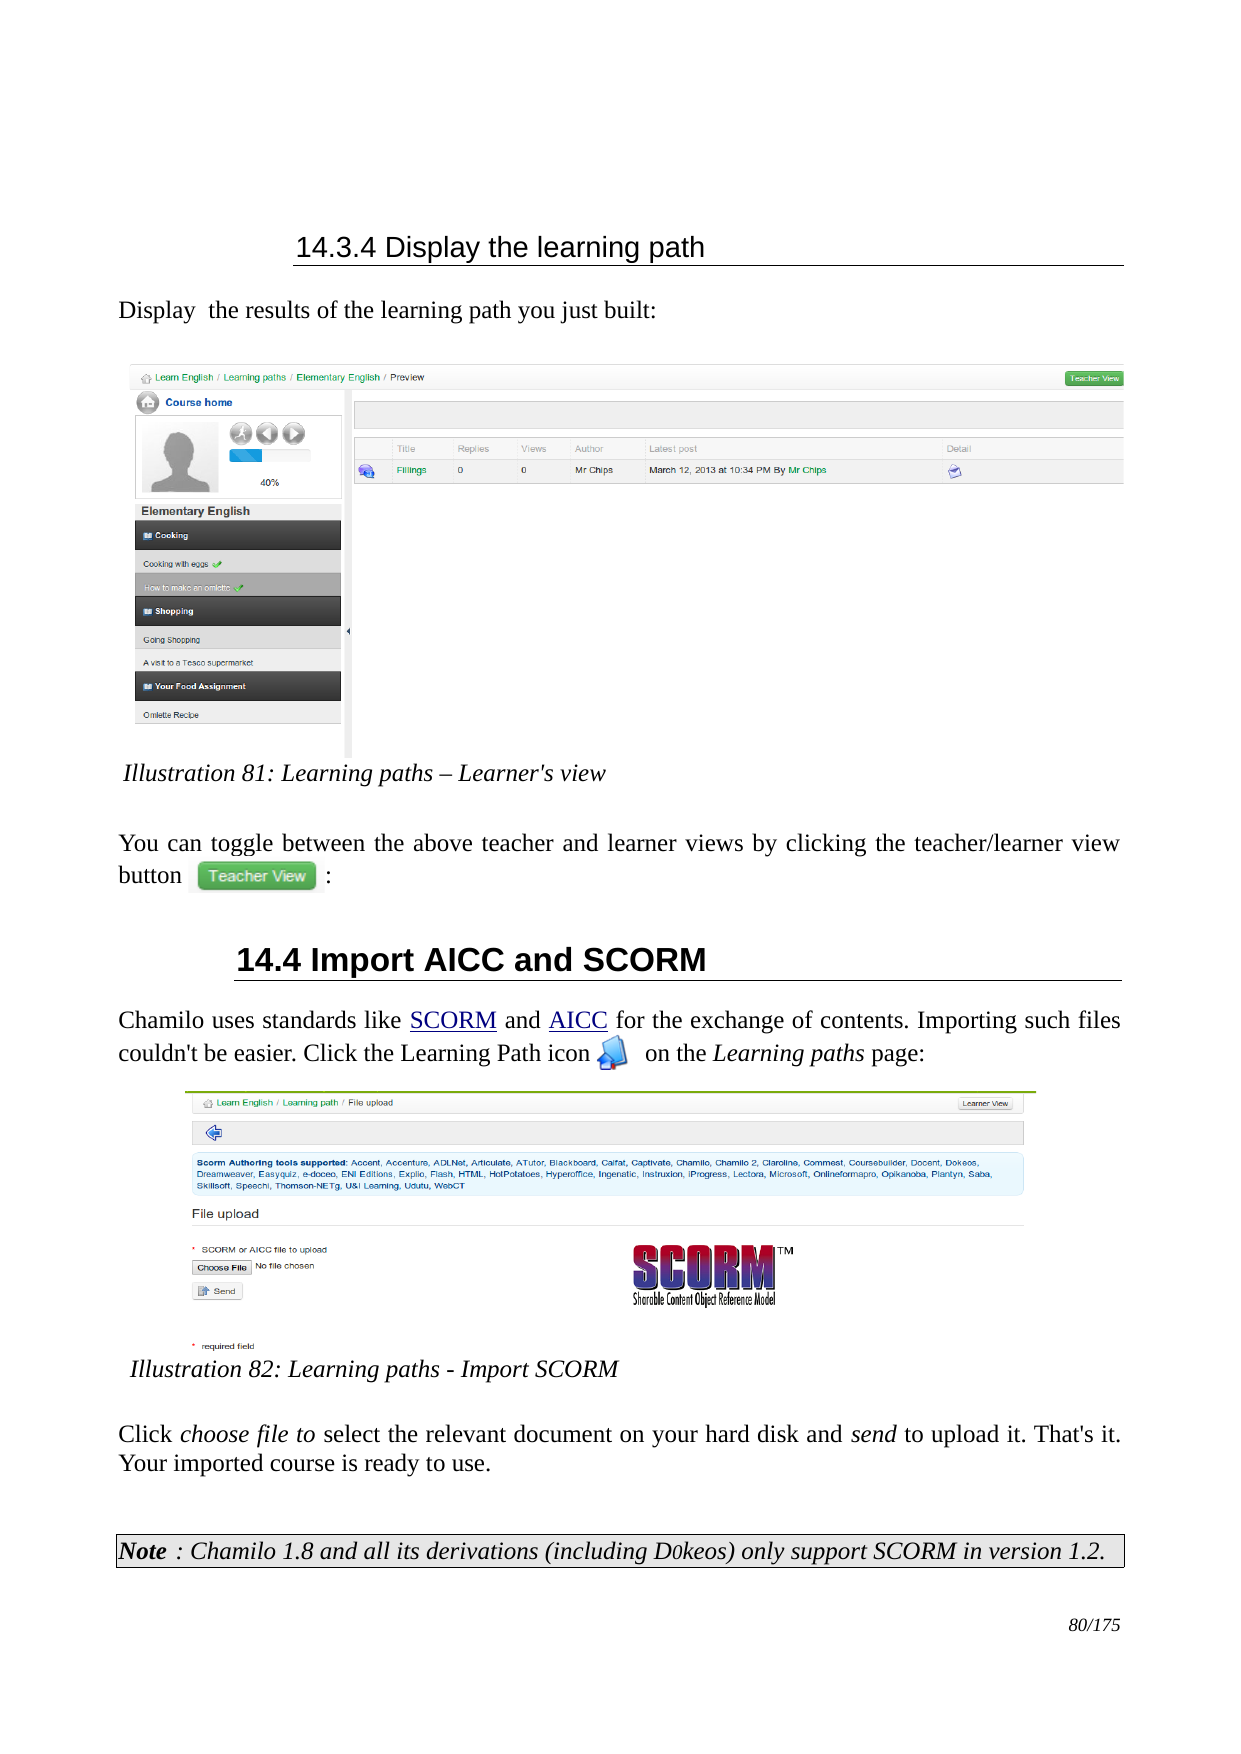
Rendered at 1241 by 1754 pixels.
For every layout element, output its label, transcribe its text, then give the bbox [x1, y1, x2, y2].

subtitle Import AICC and SCORM [234, 940, 1122, 980]
picture [596, 1034, 633, 1070]
picture [185, 1091, 1037, 1354]
text Click choose file to select the relevant document on your hard disk and send to upload it. That's it. Your imported course is ready to use. [118, 1419, 1122, 1477]
picture [188, 856, 325, 893]
text Note : Chamilo 1.8 and all its derivations (including D0keos) only support SCORM in version 1.2. [117, 1535, 1124, 1567]
subtitle Display the learning path [293, 230, 1124, 265]
text You can toggle between the above teacher and learner views by clicking the teacher/learner view button : [118, 828, 1122, 892]
text Display the results of the learning path you just built: [118, 295, 1122, 324]
text Chamilo uses standards like SCORM and AICC for the exchange of contents. Importing such files couldn't be easier. Click the Learning Path icon on the Learning paths page: [118, 1006, 1122, 1070]
text Illustration 82: Learning paths - Import SCORM [129, 1354, 1130, 1383]
picture [129, 364, 1124, 758]
text Illustration 81: Learning paths – Learner's view [123, 758, 1114, 787]
